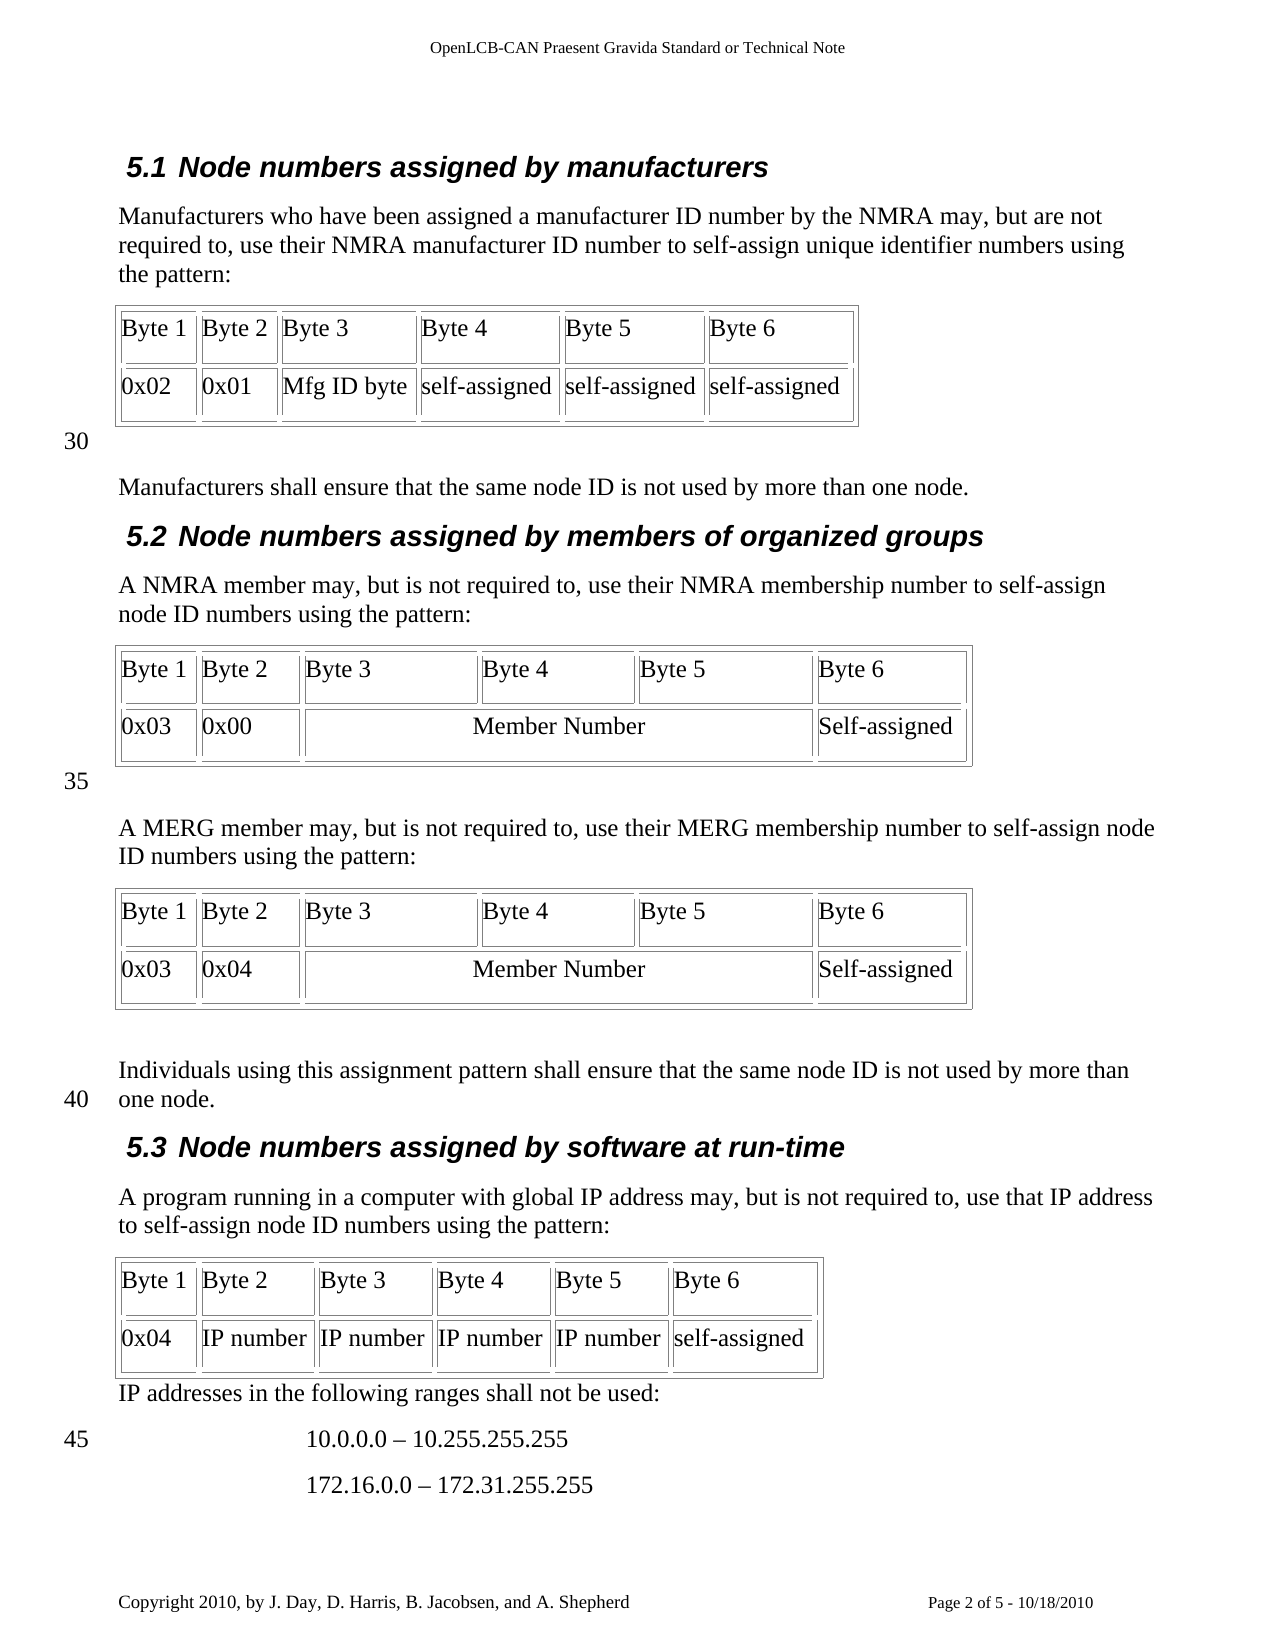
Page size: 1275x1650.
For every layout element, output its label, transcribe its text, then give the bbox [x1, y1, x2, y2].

table_header Byte 1 [118, 306, 199, 363]
table_header Byte 3 [280, 306, 418, 363]
table_header Byte 1 [118, 889, 199, 946]
table_cell IP number [435, 1315, 553, 1372]
table_cell Mfg ID byte [280, 363, 418, 421]
table_cell Member Number [302, 946, 815, 1003]
table_cell Self-assigned [815, 703, 969, 761]
table_header Byte 2 [199, 889, 302, 946]
text A NMRA member may, but is not required to, use their NMRA membership number to self-assign node ID numbers using the pattern: [118, 570, 1157, 628]
table_header Byte 2 [199, 306, 279, 363]
table_header Byte 4 [479, 646, 637, 703]
list 10.0.0.0 – 10.255.255.255 [268, 1424, 1157, 1453]
table_header Byte 6 [815, 889, 969, 946]
text Individuals using this assignment pattern shall ensure that the same node ID is not used by more than one node. [118, 1055, 1157, 1113]
table_cell self-assigned [562, 363, 706, 421]
table_cell IP number [553, 1315, 671, 1372]
table_cell Self-assigned [815, 946, 969, 1003]
table_header Byte 6 [671, 1258, 820, 1314]
table_cell IP number [199, 1315, 317, 1372]
table_cell 0x00 [199, 703, 302, 761]
table_cell self-assigned [706, 363, 856, 421]
table_header Byte 4 [479, 889, 637, 946]
table_cell IP number [317, 1315, 435, 1372]
table_header Byte 6 [815, 646, 969, 703]
table_cell 0x01 [199, 363, 279, 421]
table_header Byte 4 [418, 306, 562, 363]
table_header Byte 5 [562, 306, 706, 363]
text A MERG member may, but is not required to, use their MERG membership number to self-assign node ID numbers using the pattern: [118, 813, 1157, 870]
table_cell 0x03 [118, 946, 199, 1003]
table_header Byte 6 [706, 306, 856, 363]
subtitle Node numbers assigned by members of organized groups [118, 519, 1157, 552]
table_header Byte 5 [637, 889, 815, 946]
table_cell self-assigned [418, 363, 562, 421]
table_header Byte 1 [118, 646, 199, 703]
text Manufacturers shall ensure that the same node ID is not used by more than one node. [118, 472, 1157, 501]
subtitle Node numbers assigned by manufacturers [118, 150, 1157, 183]
table_header Byte 3 [302, 646, 479, 703]
table_header Byte 2 [199, 646, 302, 703]
table_header Byte 3 [302, 889, 479, 946]
table_header Byte 5 [553, 1258, 671, 1314]
text Manufacturers who have been assigned a manufacturer ID number by the NMRA may, but are not required to, use their NMRA manufacturer ID number to self-assign unique identifier numbers using the pattern: [118, 201, 1157, 287]
list 172.16.0.0 – 172.31.255.255 [268, 1471, 1157, 1499]
table_cell 0x02 [118, 363, 199, 421]
table_header Byte 2 [199, 1258, 317, 1314]
table_cell 0x04 [118, 1315, 199, 1372]
table_header Byte 5 [637, 646, 815, 703]
table_header Byte 3 [317, 1258, 435, 1314]
table_cell self-assigned [671, 1315, 820, 1372]
table_header Byte 4 [435, 1258, 553, 1314]
text A program running in a computer with global IP address may, but is not required to, use that IP address to self-assign node ID numbers using the pattern: [118, 1182, 1157, 1239]
table_cell 0x03 [118, 703, 199, 761]
table_header Byte 1 [118, 1258, 199, 1314]
text IP addresses in the following ranges shall not be used: [118, 1378, 1157, 1406]
table_cell 0x04 [199, 946, 302, 1003]
table_cell Member Number [302, 703, 815, 761]
